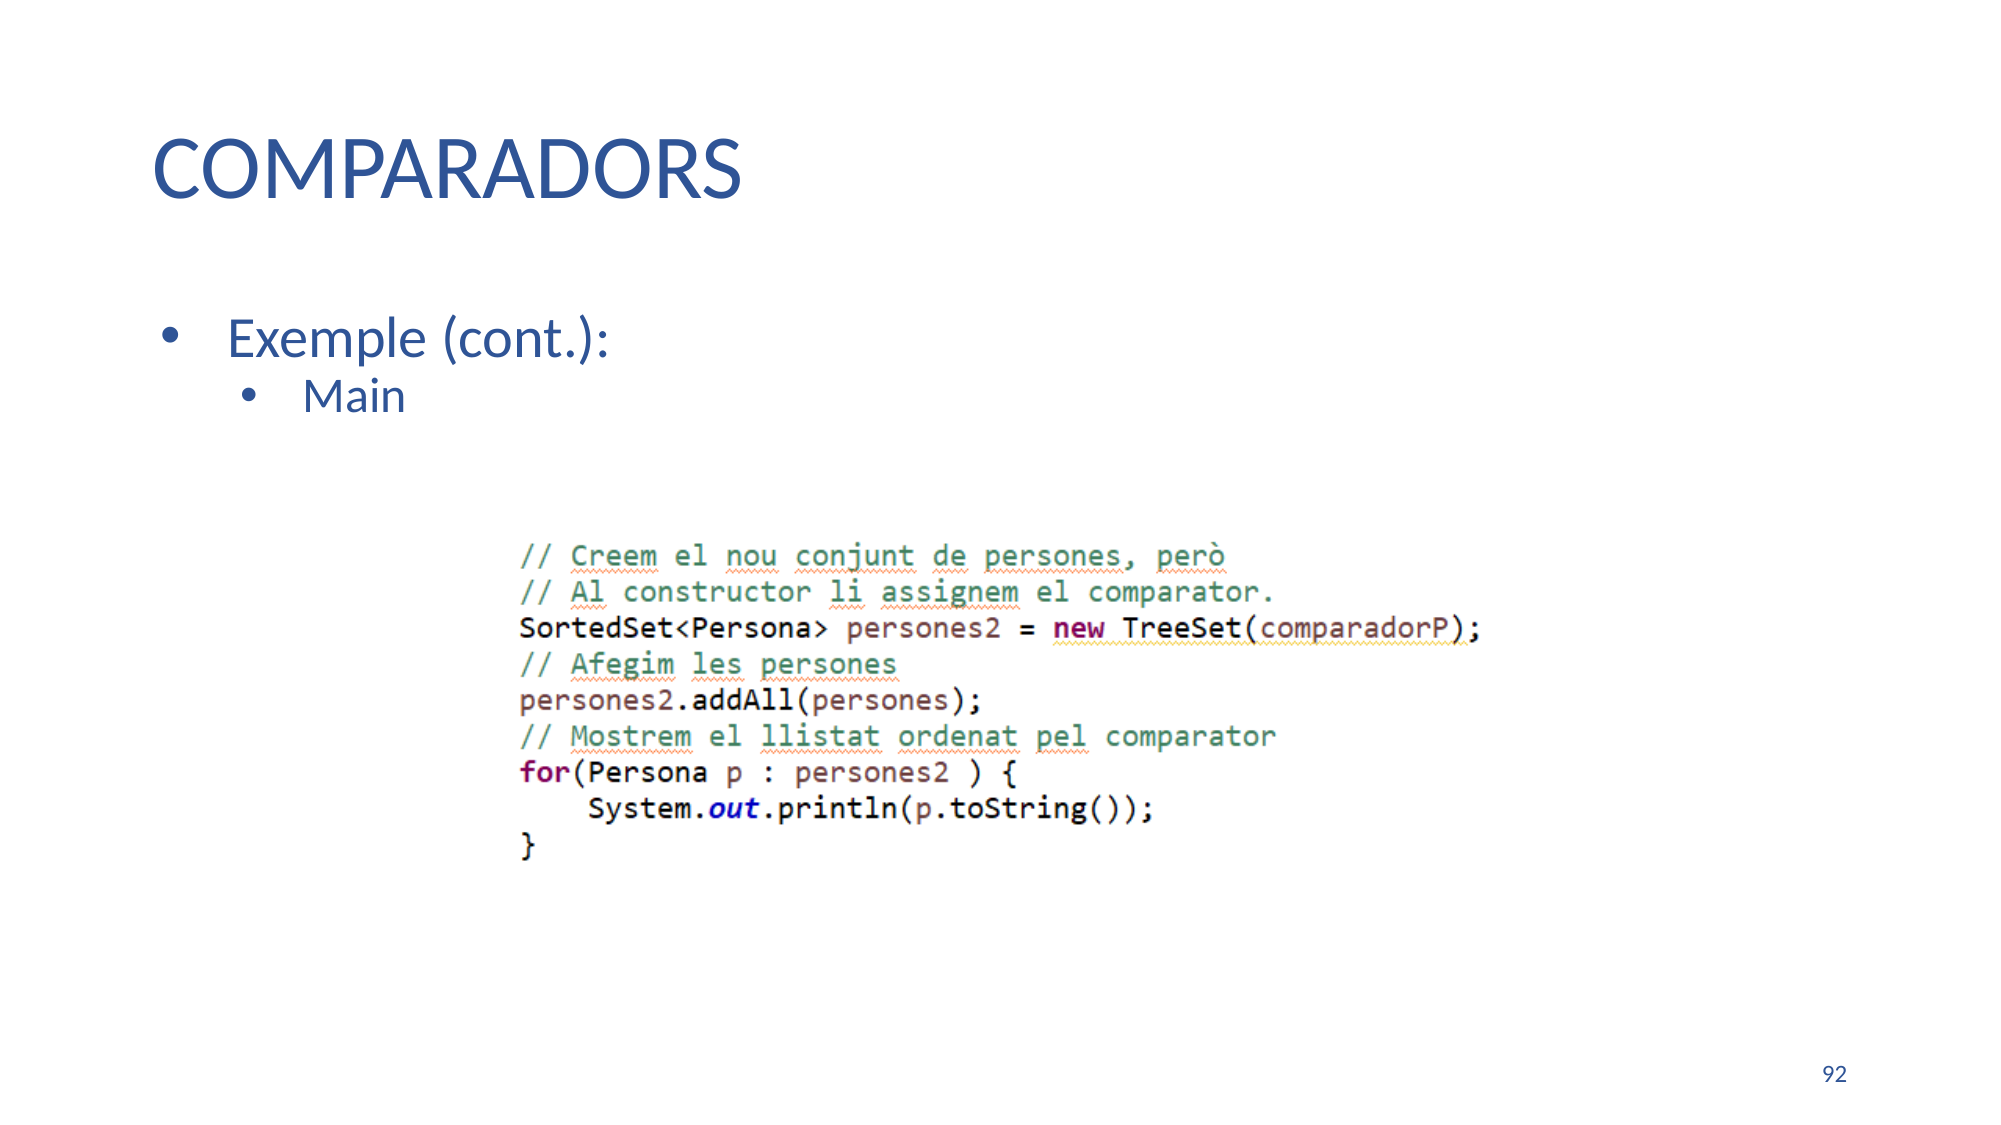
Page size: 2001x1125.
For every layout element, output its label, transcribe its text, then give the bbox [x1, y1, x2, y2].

slide_number [1412, 1042, 1863, 1103]
title COMPARADORS [137, 59, 1863, 278]
list Exemple (cont.): Main [137, 299, 1863, 1014]
picture [510, 536, 1490, 889]
